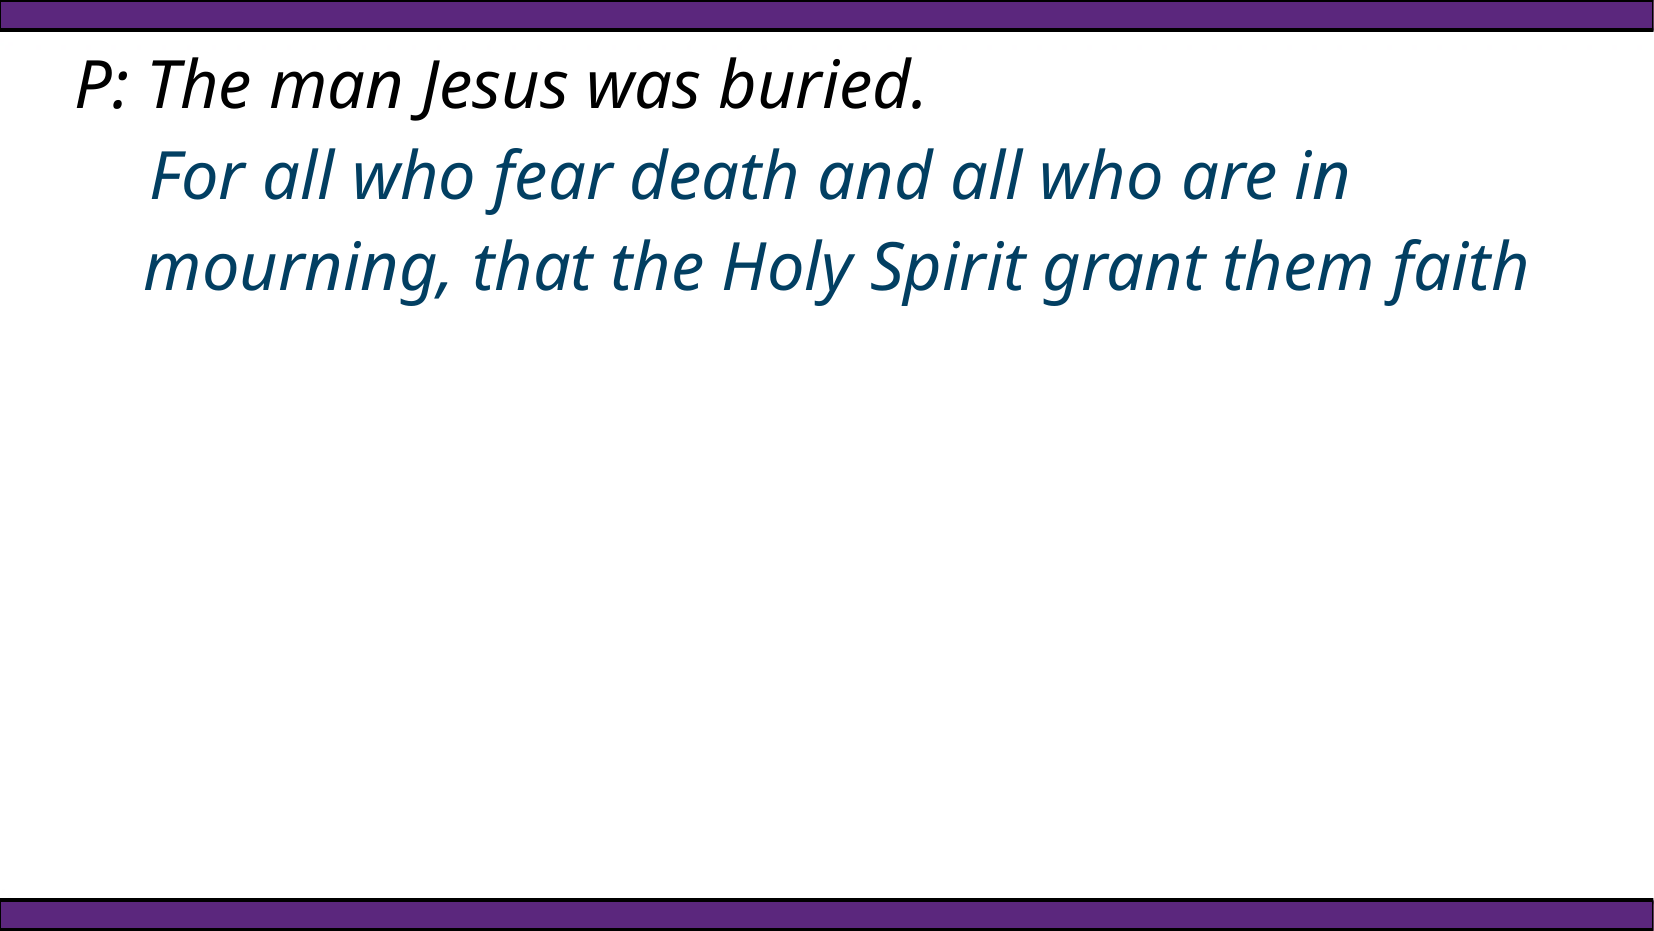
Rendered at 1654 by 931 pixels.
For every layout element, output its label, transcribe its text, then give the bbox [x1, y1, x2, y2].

text_box [0, 900, 1654, 931]
text_box P: The man Jesus was buried. For all who fear death and all who are in mourning, that the Holy Spirit grant them faith [60, 30, 1591, 331]
text_box [0, 0, 1654, 31]
picture [0, 31, 1654, 900]
